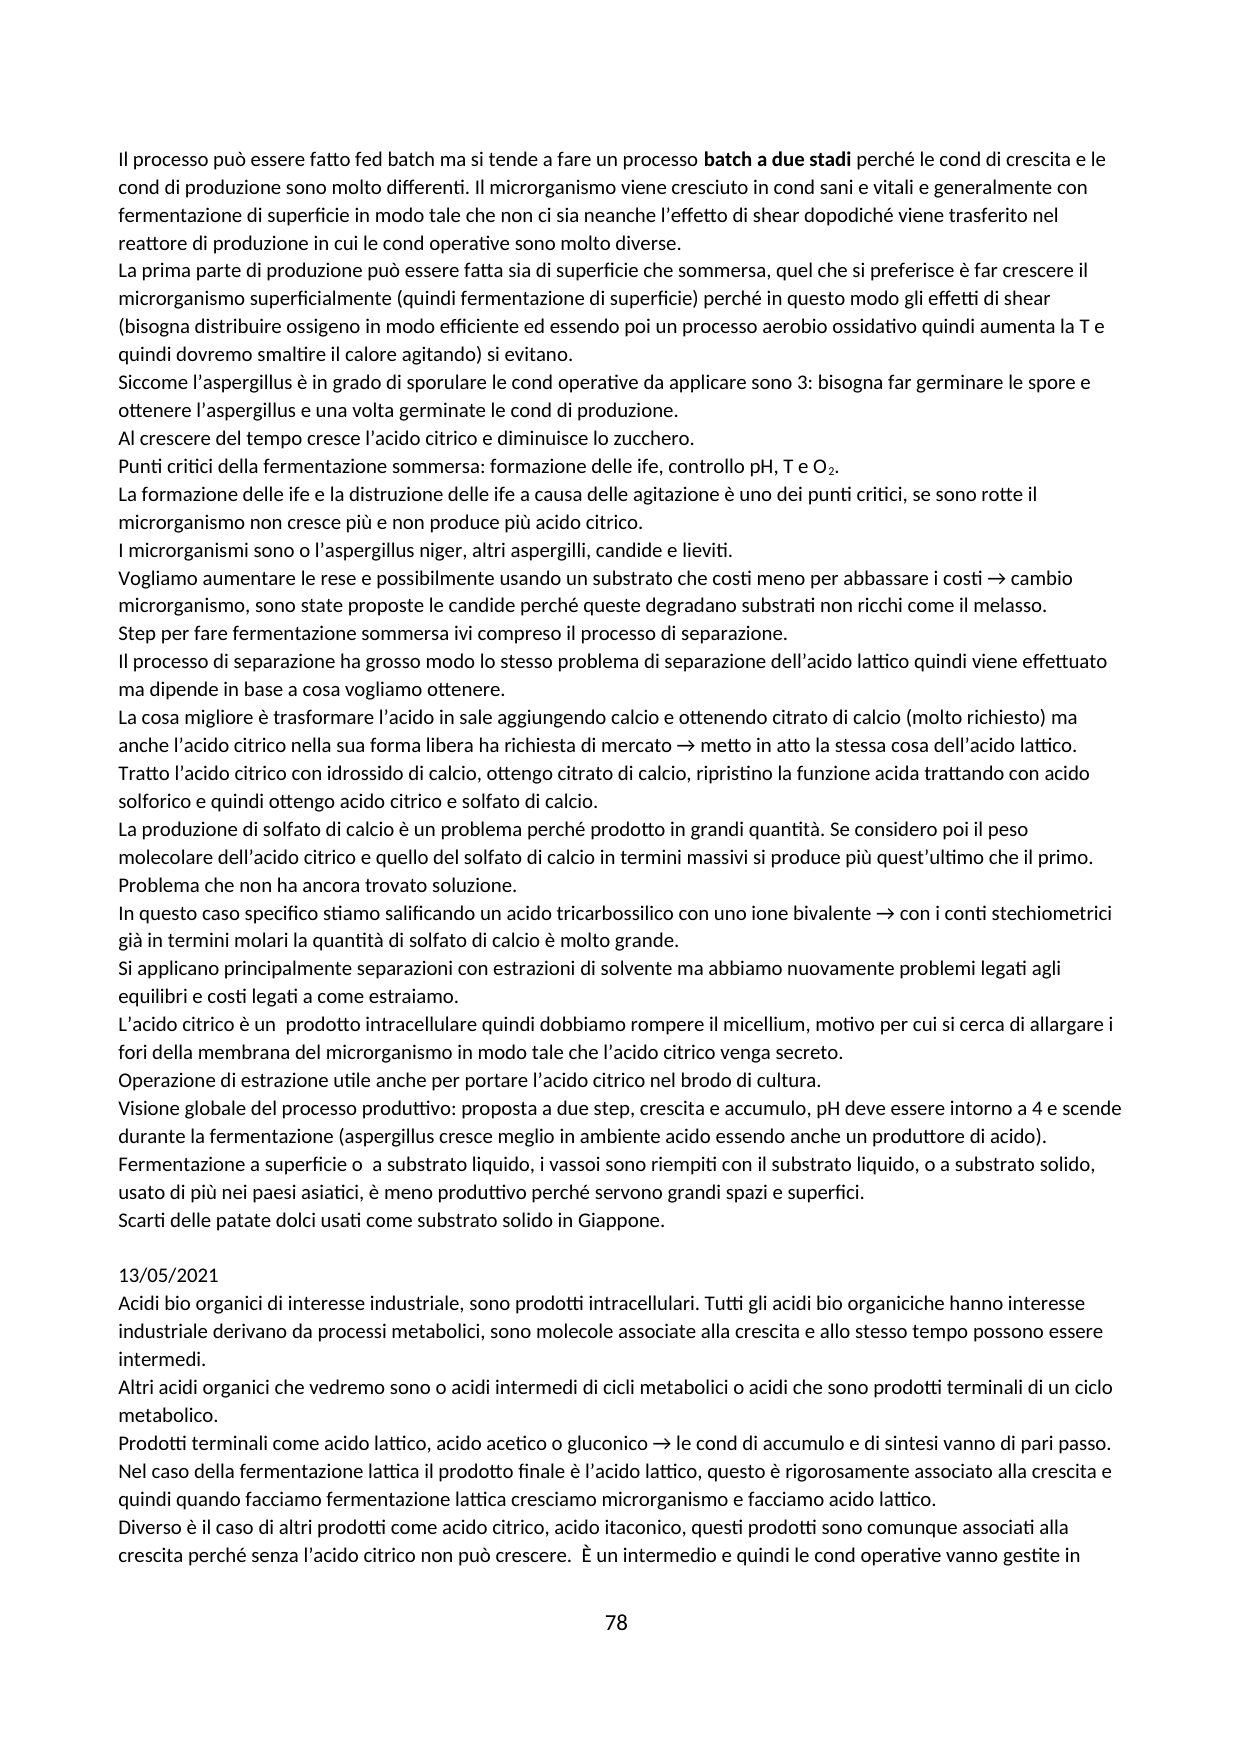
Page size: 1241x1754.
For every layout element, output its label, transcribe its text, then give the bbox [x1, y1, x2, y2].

text 13/05/2021 [118, 1235, 1124, 1288]
text [118, 118, 1124, 143]
text Operazione di estrazione utile anche per portare l’acido citrico nel brodo di cultura. [118, 1067, 1124, 1093]
text Visione globale del processo produttivo: proposta a due step, crescita e accumulo, pH deve essere intorno a 4 e scende durante la fermentazione (aspergillus cresce meglio in ambiente acido essendo anche un produttore di acido). Fermentazione a superficie o a substrato liquido, i vassoi sono riempiti con il substrato liquido, o a substrato solido, usato di più nei paesi asiatici, è meno produttivo perché servono grandi spazi e superfici. Scarti delle patate dolci usati come substrato solido in Giappone. [118, 1095, 1124, 1232]
text Punti critici della fermentazione sommersa: formazione delle ife, controllo pH, T e O2. [118, 453, 1124, 478]
text Si applicano principalmente separazioni con estrazioni di solvente ma abbiamo nuovamente problemi legati agli equilibri e costi legati a come estraiamo. L’acido citrico è un prodotto intracellulare quindi dobbiamo rompere il micellium, motivo per cui si cerca di allargare i fori della membrana del microrganismo in modo tale che l’acido citrico venga secreto. [118, 956, 1124, 1065]
text Il processo può essere fatto fed batch ma si tende a fare un processo batch a due stadi perché le cond di crescita e le cond di produzione sono molto differenti. Il microrganismo viene cresciuto in cond sani e vitali e generalmente con fermentazione di superficie in modo tale che non ci sia neanche l’effetto di shear dopodiché viene trasferito nel reattore di produzione in cui le cond operative sono molto diverse. La prima parte di produzione può essere fatta sia di superficie che sommersa, quel che si preferisce è far crescere il microrganismo superficialmente (quindi fermentazione di superficie) perché in questo modo gli effetti di shear (bisogna distribuire ossigeno in modo efficiente ed essendo poi un processo aerobio ossidativo quindi aumenta la T e quindi dovremo smaltire il calore agitando) si evitano. Siccome l’aspergillus è in grado di sporulare le cond operative da applicare sono 3: bisogna far germinare le spore e ottenere l’aspergillus e una volta germinate le cond di produzione. Al crescere del tempo cresce l’acido citrico e diminuisce lo zucchero. [118, 146, 1124, 451]
text Vogliamo aumentare le rese e possibilmente usando un substrato che costi meno per abbassare i costi → cambio microrganismo, sono state proposte le candide perché queste degradano substrati non ricchi come il melasso. Step per fare fermentazione sommersa ivi compreso il processo di separazione. [118, 565, 1124, 646]
text La formazione delle ife e la distruzione delle ife a causa delle agitazione è uno dei punti critici, se sono rotte il microrganismo non cresce più e non produce più acido citrico. I microrganismi sono o l’aspergillus niger, altri aspergilli, candide e lieviti. [118, 481, 1124, 562]
text Il processo di separazione ha grosso modo lo stesso problema di separazione dell’acido lattico quindi viene effettuato ma dipende in base a cosa vogliamo ottenere. La cosa migliore è trasformare l’acido in sale aggiungendo calcio e ottenendo citrato di calcio (molto richiesto) ma anche l’acido citrico nella sua forma libera ha richiesta di mercato → metto in atto la stessa cosa dell’acido lattico. Tratto l’acido citrico con idrossido di calcio, ottengo citrato di calcio, ripristino la funzione acida trattando con acido solforico e quindi ottengo acido citrico e solfato di calcio. [118, 648, 1124, 813]
text Acidi bio organici di interesse industriale, sono prodotti intracellulari. Tutti gli acidi bio organiciche hanno interesse industriale derivano da processi metabolici, sono molecole associate alla crescita e allo stesso tempo possono essere intermedi. Altri acidi organici che vedremo sono o acidi intermedi di cicli metabolici o acidi che sono prodotti terminali di un ciclo metabolico. Prodotti terminali come acido lattico, acido acetico o gluconico → le cond di accumulo e di sintesi vanno di pari passo. Nel caso della fermentazione lattica il prodotto finale è l’acido lattico, questo è rigorosamente associato alla crescita e quindi quando facciamo fermentazione lattica cresciamo microrganismo e facciamo acido lattico. Diverso è il caso di altri prodotti come acido citrico, acido itaconico, questi prodotti sono comunque associati alla crescita perché senza l’acido citrico non può crescere. È un intermedio e quindi le cond operative vanno gestite in [118, 1291, 1124, 1567]
text La produzione di solfato di calcio è un problema perché prodotto in grandi quantità. Se considero poi il peso molecolare dell’acido citrico e quello del solfato di calcio in termini massivi si produce più quest’ultimo che il primo. Problema che non ha ancora trovato soluzione. In questo caso specifico stiamo salificando un acido tricarbossilico con uno ione bivalente → con i conti stechiometrici già in termini molari la quantità di solfato di calcio è molto grande. [118, 816, 1124, 953]
